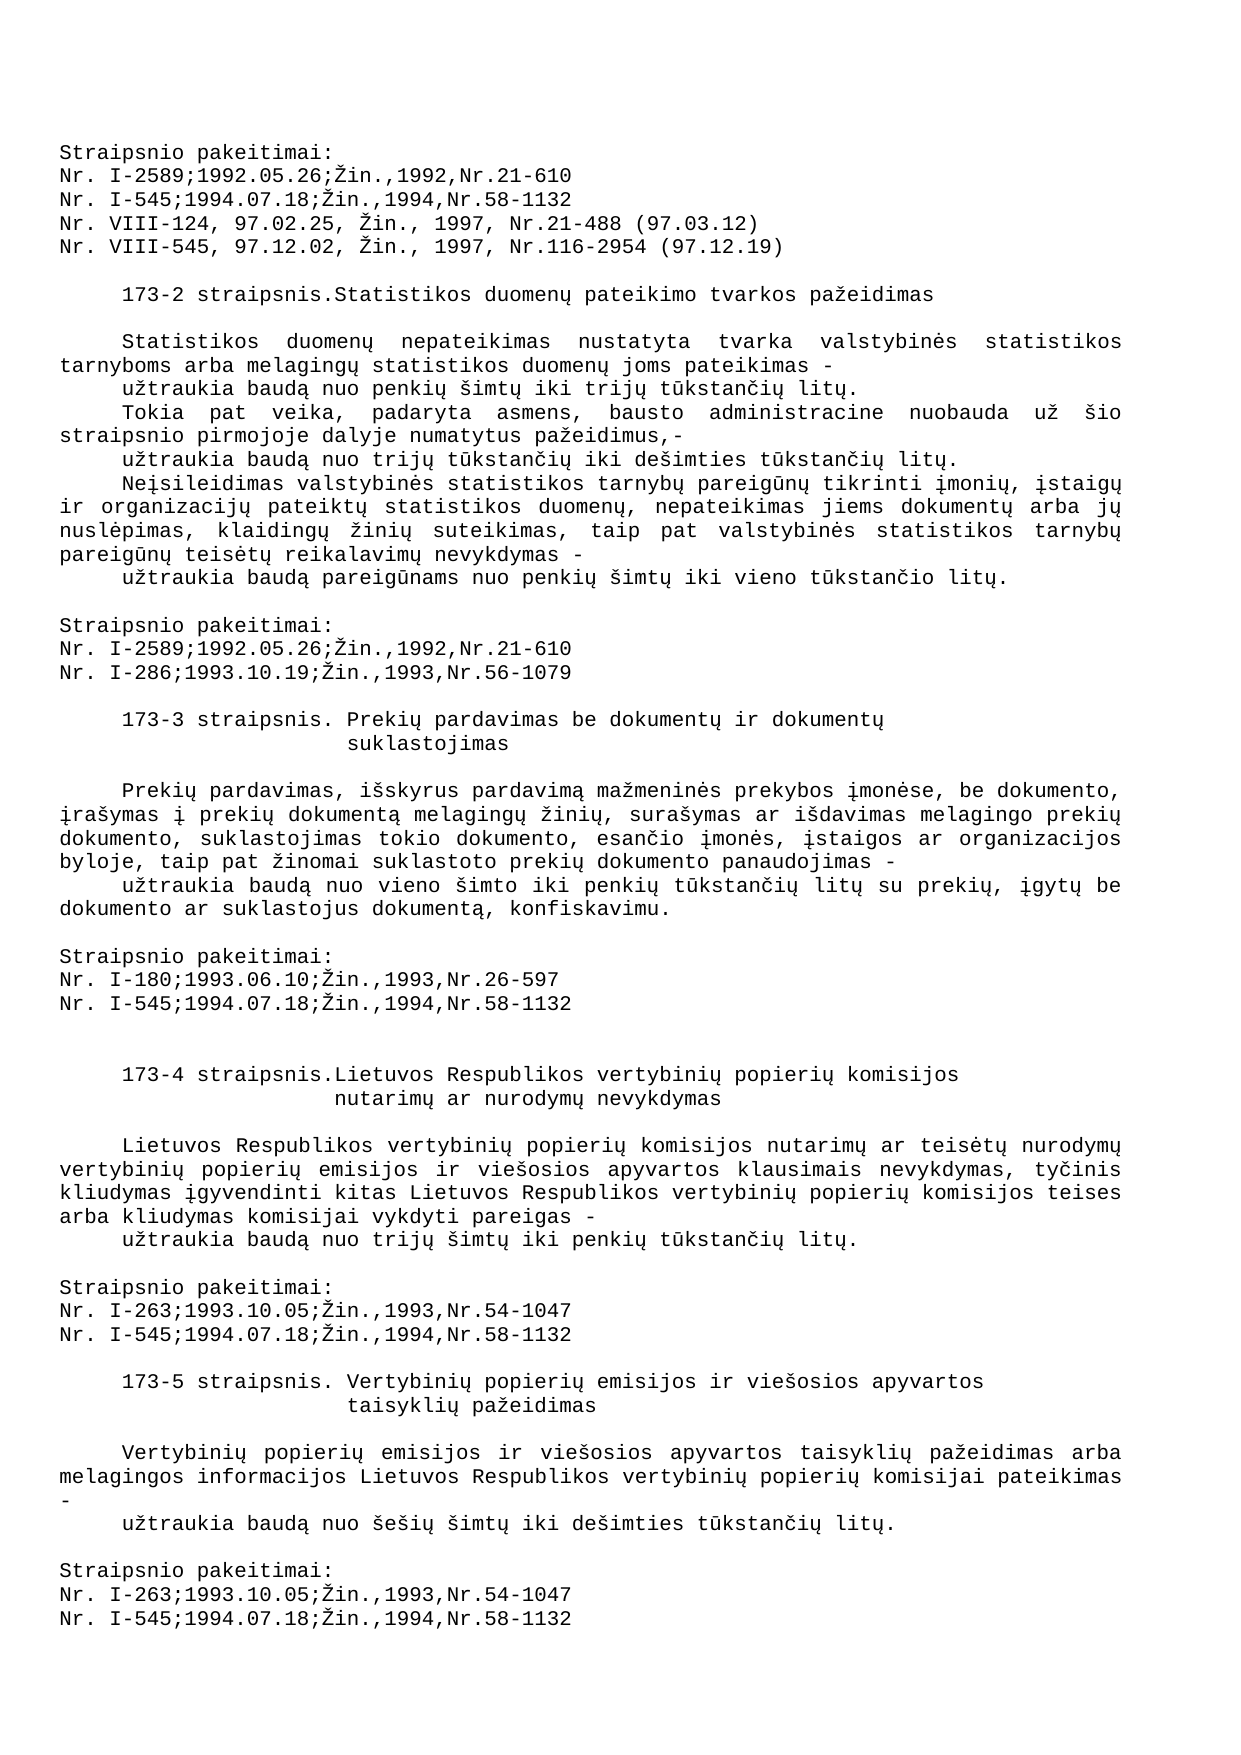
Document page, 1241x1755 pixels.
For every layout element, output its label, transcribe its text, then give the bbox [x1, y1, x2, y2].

text Prekių pardavimas, išskyrus pardavimą mažmeninės prekybos įmonėse, be dokumento, įrašymas į prekių dokumentą melagingų žinių, surašymas ar išdavimas melagingo prekių dokumento, suklastojimas tokio dokumento, esančio įmonės, įstaigos ar organizacijos byloje, taip pat žinomai suklastoto prekių dokumento panaudojimas - [59, 780, 1122, 875]
text Nr. VIII-124, 97.02.25, Žin., 1997, Nr.21-488 (97.03.12) [59, 213, 1122, 236]
text 173-4 straipsnis.Lietuvos Respublikos vertybinių popierių komisijos [59, 1064, 1122, 1088]
text užtraukia baudą nuo trijų šimtų iki penkių tūkstančių litų. [59, 1229, 1122, 1253]
text Nr. I-263;1993.10.05;Žin.,1993,Nr.54-1047 [59, 1584, 1122, 1608]
text Tokia pat veika, padaryta asmens, bausto administracine nuobauda už šio straipsnio pirmojoje dalyje numatytus pažeidimus,- [59, 402, 1122, 449]
text Nr. I-263;1993.10.05;Žin.,1993,Nr.54-1047 [59, 1300, 1122, 1324]
text Straipsnio pakeitimai: [59, 615, 1122, 638]
text užtraukia baudą nuo trijų tūkstančių iki dešimties tūkstančių litų. [59, 449, 1122, 473]
text Straipsnio pakeitimai: [59, 1277, 1122, 1300]
text Nr. VIII-545, 97.12.02, Žin., 1997, Nr.116-2954 (97.12.19) [59, 236, 1122, 260]
text Nr. I-2589;1992.05.26;Žin.,1992,Nr.21-610 [59, 638, 1122, 662]
text Vertybinių popierių emisijos ir viešosios apyvartos taisyklių pažeidimas arba melagingos informacijos Lietuvos Respublikos vertybinių popierių komisijai pateikimas - [59, 1442, 1122, 1513]
text Nr. I-2589;1992.05.26;Žin.,1992,Nr.21-610 [59, 165, 1122, 189]
text užtraukia baudą pareigūnams nuo penkių šimtų iki vieno tūkstančio litų. [59, 567, 1122, 591]
text Nr. I-545;1994.07.18;Žin.,1994,Nr.58-1132 [59, 993, 1122, 1017]
text suklastojimas [59, 733, 1122, 757]
text taisyklių pažeidimas [59, 1395, 1122, 1419]
text Nr. I-545;1994.07.18;Žin.,1994,Nr.58-1132 [59, 189, 1122, 213]
text Statistikos duomenų nepateikimas nustatyta tvarka valstybinės statistikos tarnyboms arba melagingų statistikos duomenų joms pateikimas - [59, 331, 1122, 378]
text Straipsnio pakeitimai: [59, 946, 1122, 969]
text Straipsnio pakeitimai: [59, 142, 1122, 165]
text 173-2 straipsnis.Statistikos duomenų pateikimo tvarkos pažeidimas [59, 284, 1122, 307]
text Lietuvos Respublikos vertybinių popierių komisijos nutarimų ar teisėtų nurodymų vertybinių popierių emisijos ir viešosios apyvartos klausimais nevykdymas, tyčinis kliudymas įgyvendinti kitas Lietuvos Respublikos vertybinių popierių komisijos teises arba kliudymas komisijai vykdyti pareigas - [59, 1135, 1122, 1229]
text užtraukia baudą nuo vieno šimto iki penkių tūkstančių litų su prekių, įgytų be dokumento ar suklastojus dokumentą, konfiskavimu. [59, 875, 1122, 922]
text Straipsnio pakeitimai: [59, 1561, 1122, 1584]
text Nr. I-180;1993.06.10;Žin.,1993,Nr.26-597 [59, 969, 1122, 993]
text 173-3 straipsnis. Prekių pardavimas be dokumentų ir dokumentų [59, 709, 1122, 733]
text Nr. I-545;1994.07.18;Žin.,1994,Nr.58-1132 [59, 1608, 1122, 1631]
text Neįsileidimas valstybinės statistikos tarnybų pareigūnų tikrinti įmonių, įstaigų ir organizacijų pateiktų statistikos duomenų, nepateikimas jiems dokumentų arba jų nuslėpimas, klaidingų žinių suteikimas, taip pat valstybinės statistikos tarnybų pareigūnų teisėtų reikalavimų nevykdymas - [59, 473, 1122, 567]
text 173-5 straipsnis. Vertybinių popierių emisijos ir viešosios apyvartos [59, 1371, 1122, 1395]
text užtraukia baudą nuo šešių šimtų iki dešimties tūkstančių litų. [59, 1513, 1122, 1537]
text Nr. I-545;1994.07.18;Žin.,1994,Nr.58-1132 [59, 1324, 1122, 1348]
text Nr. I-286;1993.10.19;Žin.,1993,Nr.56-1079 [59, 662, 1122, 686]
text nutarimų ar nurodymų nevykdymas [59, 1088, 1122, 1111]
text užtraukia baudą nuo penkių šimtų iki trijų tūkstančių litų. [59, 378, 1122, 402]
